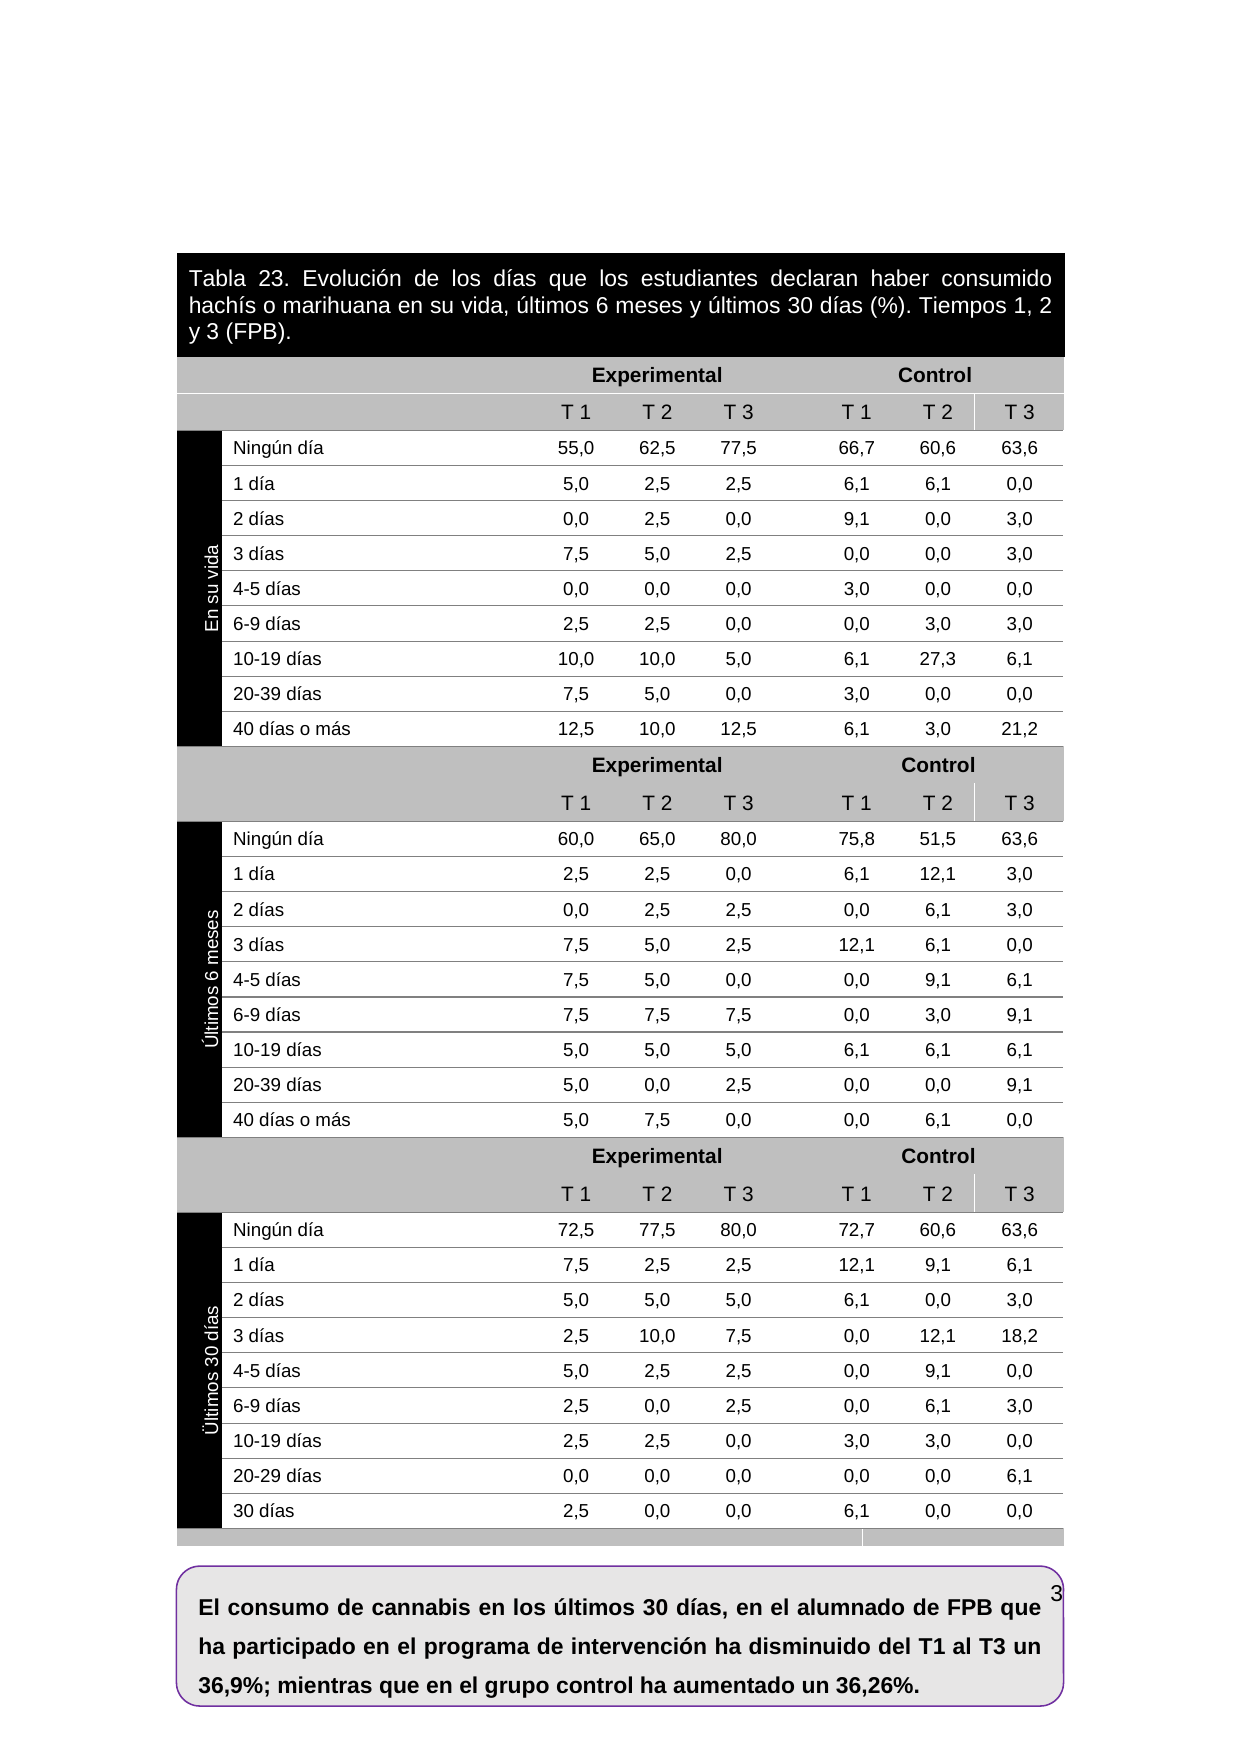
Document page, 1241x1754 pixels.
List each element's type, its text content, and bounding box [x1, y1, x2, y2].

table_cell 20-39 días [222, 1068, 532, 1102]
table_cell 0,0 [694, 962, 783, 996]
table_cell 3,0 [975, 1387, 1064, 1422]
table_cell Últimos 6 meses [177, 822, 222, 1137]
table_cell T 1 [532, 783, 620, 821]
table_cell 30 días [222, 1494, 532, 1528]
table_cell 51,5 [901, 822, 974, 856]
table_cell [626, 1529, 651, 1546]
table_cell 2 días [222, 892, 532, 926]
table_cell [222, 1529, 626, 1546]
table_cell 0,0 [812, 962, 901, 996]
table_cell [783, 1248, 812, 1282]
table_cell 2,5 [620, 501, 694, 535]
table_cell 5,0 [694, 642, 783, 676]
table_cell 27,3 [901, 642, 974, 676]
table_cell 80,0 [694, 822, 783, 856]
table_cell 2,5 [532, 1388, 620, 1422]
table_cell Experimental [532, 357, 783, 393]
table_cell T 2 [901, 783, 974, 821]
table_cell 9,1 [901, 1248, 974, 1282]
table_cell [783, 1068, 812, 1102]
table_cell 62,5 [620, 431, 694, 465]
table_cell 0,0 [812, 1318, 901, 1352]
table_cell [783, 1174, 812, 1212]
table_cell [177, 1138, 532, 1212]
table_cell 0,0 [694, 606, 783, 641]
table_cell [783, 501, 812, 535]
table_cell 72,7 [812, 1213, 901, 1247]
table_cell 2 días [222, 1283, 532, 1317]
table_cell 21,2 [975, 711, 1064, 746]
table_cell 3,0 [812, 571, 901, 605]
table_cell 9,1 [812, 501, 901, 535]
table_cell [783, 1353, 812, 1387]
table_cell 65,0 [620, 822, 694, 856]
table_cell 0,0 [620, 1068, 694, 1102]
table_cell 3,0 [812, 1424, 901, 1457]
table_cell [783, 822, 812, 856]
table_cell 6,1 [812, 466, 901, 500]
table_cell 3,0 [812, 677, 901, 711]
table_cell 0,0 [901, 1459, 974, 1493]
table_cell Ningún día [222, 1213, 532, 1247]
table_cell 6,1 [812, 1283, 901, 1317]
table_cell T 3 [694, 1174, 783, 1212]
table_cell 20-29 días [222, 1459, 532, 1493]
table_cell 2,5 [694, 1353, 783, 1387]
table_cell 7,5 [694, 1318, 783, 1352]
table_cell 2,5 [620, 857, 694, 891]
table_cell 5,0 [620, 1283, 694, 1317]
table_cell 3,0 [975, 856, 1064, 891]
table_cell 2,5 [532, 857, 620, 891]
table_cell 5,0 [620, 962, 694, 996]
table_cell 3,0 [901, 1424, 974, 1457]
table_cell [783, 1283, 812, 1317]
table_cell 6,1 [901, 1033, 974, 1067]
table_cell 0,0 [901, 536, 974, 570]
table_cell 2,5 [694, 1388, 783, 1422]
table_cell [863, 1529, 994, 1546]
table_header Tabla 23. Evolución de los días que los estudiantes declaran haber consumido hachís o marihuana en su vida, últimos 6 meses y últimos 30 días (%). Tiempos 1, 2 y 3 (FPB). [177, 253, 1064, 357]
table_cell [783, 998, 812, 1031]
table_cell 40 días o más [222, 712, 532, 746]
table_cell 4-5 días [222, 962, 532, 996]
table_cell 12,5 [532, 712, 620, 746]
table_cell 6,1 [975, 1247, 1064, 1282]
table_cell 3,0 [901, 712, 974, 746]
table_cell Ningún día [222, 431, 532, 465]
table_cell [177, 394, 222, 430]
table_cell 0,0 [975, 1423, 1064, 1457]
table_cell 5,0 [532, 466, 620, 500]
table_cell 2,5 [620, 1353, 694, 1387]
table_cell 0,0 [694, 501, 783, 535]
table_cell 0,0 [532, 1459, 620, 1493]
table_cell 0,0 [532, 892, 620, 926]
table_cell 7,5 [532, 536, 620, 570]
table_cell 0,0 [975, 926, 1064, 961]
table_cell 0,0 [812, 1388, 901, 1422]
table_cell 12,1 [901, 1318, 974, 1352]
table_cell [783, 1459, 812, 1493]
table_cell 60,6 [901, 1213, 974, 1247]
table_cell T 2 [901, 394, 974, 430]
table_cell 10-19 días [222, 642, 532, 676]
table_cell 77,5 [694, 431, 783, 465]
table_cell 60,0 [532, 822, 620, 856]
table_cell 0,0 [532, 501, 620, 535]
table_cell 0,0 [901, 501, 974, 535]
table_cell 5,0 [532, 1068, 620, 1102]
table_cell 18,2 [975, 1317, 1064, 1352]
table_cell [222, 357, 532, 393]
table_cell 2,5 [620, 1248, 694, 1282]
table_cell 3 días [222, 1318, 532, 1352]
table_cell [783, 783, 812, 821]
table_cell 0,0 [694, 677, 783, 711]
table_cell 6,1 [812, 1033, 901, 1067]
table_cell Experimental [532, 747, 783, 783]
table_cell [783, 431, 812, 465]
table_cell T 2 [620, 1174, 694, 1212]
table_cell [812, 1529, 862, 1546]
table_cell 2,5 [694, 536, 783, 570]
table_cell T 3 [694, 783, 783, 821]
table_cell 10,0 [620, 1318, 694, 1352]
table_cell 6,1 [812, 857, 901, 891]
table_cell 0,0 [694, 1424, 783, 1457]
table_cell 6,1 [901, 1103, 974, 1137]
table_cell 5,0 [620, 536, 694, 570]
table_cell 20-39 días [222, 677, 532, 711]
table_cell 5,0 [694, 1033, 783, 1067]
table_cell [783, 642, 812, 676]
table_cell 0,0 [620, 1388, 694, 1422]
table_cell T 1 [812, 1174, 901, 1212]
table_cell 12,5 [694, 712, 783, 746]
table_cell [222, 394, 532, 430]
table_cell 9,1 [975, 996, 1064, 1031]
table_cell [783, 1033, 812, 1067]
table_cell 6,1 [975, 1458, 1064, 1493]
table_cell 3,0 [975, 605, 1064, 641]
table_cell 0,0 [620, 1459, 694, 1493]
table_cell T 2 [620, 394, 694, 430]
table_cell 6-9 días [222, 998, 532, 1031]
table_cell 0,0 [812, 892, 901, 926]
table_cell [783, 1388, 812, 1422]
table_cell 12,1 [901, 857, 974, 891]
table_cell 6,1 [812, 1494, 901, 1528]
table_cell 0,0 [901, 677, 974, 711]
table_cell 6,1 [812, 642, 901, 676]
table_cell [783, 571, 812, 605]
table_cell [651, 1529, 762, 1546]
table_cell [783, 712, 812, 746]
table_cell 7,5 [532, 677, 620, 711]
table_cell [762, 1529, 812, 1546]
table_cell 0,0 [620, 571, 694, 605]
table_cell 0,0 [694, 1459, 783, 1493]
table_cell [783, 1494, 812, 1528]
table_cell 0,0 [694, 571, 783, 605]
table_cell 3 días [222, 536, 532, 570]
table_cell 6,1 [975, 961, 1064, 996]
table_cell T 2 [901, 1174, 974, 1212]
table_cell 1 día [222, 466, 532, 500]
table_cell 55,0 [532, 431, 620, 465]
table_cell [783, 1138, 812, 1174]
table_cell 9,1 [901, 1353, 974, 1387]
table_cell [783, 1213, 812, 1247]
table_cell 75,8 [812, 822, 901, 856]
table_cell 2,5 [532, 1494, 620, 1528]
table_cell T 1 [532, 394, 620, 430]
table_cell 10,0 [532, 642, 620, 676]
table_cell Control [812, 746, 1064, 783]
table_cell 0,0 [812, 536, 901, 570]
table_cell [177, 747, 222, 821]
table_cell 2,5 [532, 1318, 620, 1352]
table_cell En su vida [177, 431, 222, 746]
table_cell 2,5 [694, 1248, 783, 1282]
table_cell [783, 927, 812, 961]
table_cell 0,0 [694, 857, 783, 891]
table_cell 6,1 [901, 466, 974, 500]
table_cell 0,0 [812, 1459, 901, 1493]
table_cell 7,5 [532, 998, 620, 1031]
table_cell 0,0 [812, 998, 901, 1031]
table_cell 5,0 [532, 1103, 620, 1137]
table_cell [177, 1529, 222, 1546]
table_cell 0,0 [812, 1103, 901, 1137]
table_cell 10,0 [620, 642, 694, 676]
table_cell 3,0 [975, 1282, 1064, 1317]
table_cell 12,1 [812, 1248, 901, 1282]
table_cell 7,5 [620, 998, 694, 1031]
table_cell 0,0 [975, 1352, 1064, 1387]
table_cell T 1 [532, 1174, 620, 1212]
table_cell 5,0 [620, 927, 694, 961]
table_cell [783, 536, 812, 570]
table_cell 0,0 [812, 1353, 901, 1387]
table_cell [177, 357, 222, 393]
table_cell 10,0 [620, 712, 694, 746]
table_cell [222, 747, 532, 821]
table_cell 6,1 [975, 641, 1064, 676]
table_cell 9,1 [975, 1067, 1064, 1102]
table_cell [783, 606, 812, 641]
table_cell 2,5 [620, 892, 694, 926]
table_cell T 2 [620, 783, 694, 821]
table_cell 63,6 [975, 1212, 1064, 1247]
table_cell [783, 1424, 812, 1457]
table_cell 5,0 [620, 677, 694, 711]
table_cell 5,0 [620, 1033, 694, 1067]
table_cell 2,5 [532, 606, 620, 641]
table_cell 7,5 [694, 998, 783, 1031]
table_cell Ningún día [222, 822, 532, 856]
table_cell 7,5 [532, 927, 620, 961]
table_cell T 1 [812, 783, 901, 821]
table_cell 6-9 días [222, 1388, 532, 1422]
table_cell 80,0 [694, 1213, 783, 1247]
table_cell 0,0 [812, 1068, 901, 1102]
table_cell 72,5 [532, 1213, 620, 1247]
table_cell 0,0 [532, 571, 620, 605]
table_cell 0,0 [901, 1283, 974, 1317]
table_cell 3,0 [901, 998, 974, 1031]
table_cell 10-19 días [222, 1033, 532, 1067]
table_cell 7,5 [532, 1248, 620, 1282]
table_cell 6-9 días [222, 606, 532, 641]
table_cell 6,1 [901, 927, 974, 961]
table_cell 4-5 días [222, 1353, 532, 1387]
table_cell 2,5 [694, 892, 783, 926]
table_cell 9,1 [901, 962, 974, 996]
table_cell T 1 [812, 394, 901, 430]
table_cell 5,0 [694, 1283, 783, 1317]
table_cell [783, 394, 812, 430]
table_cell 5,0 [532, 1353, 620, 1387]
table_cell 6,1 [901, 892, 974, 926]
table_cell 4-5 días [222, 571, 532, 605]
table_cell 7,5 [620, 1103, 694, 1137]
table_cell 2 días [222, 501, 532, 535]
table_cell 5,0 [532, 1283, 620, 1317]
table_cell 77,5 [620, 1213, 694, 1247]
table_cell [783, 677, 812, 711]
table_cell 66,7 [812, 431, 901, 465]
table_cell 0,0 [975, 465, 1064, 500]
table_cell 2,5 [620, 466, 694, 500]
table_cell T 3 [975, 1174, 1064, 1212]
table_cell 0,0 [975, 570, 1064, 605]
table_cell 3,0 [975, 891, 1064, 926]
table_cell [783, 962, 812, 996]
table_cell 2,5 [694, 1068, 783, 1102]
table_cell 7,5 [532, 962, 620, 996]
table_cell 63,6 [975, 821, 1064, 856]
table_cell 10-19 días [222, 1424, 532, 1457]
table_cell 1 día [222, 1248, 532, 1282]
table_cell 0,0 [975, 1493, 1064, 1528]
table_cell 12,1 [812, 927, 901, 961]
table_cell 0,0 [975, 676, 1064, 711]
table_cell 60,6 [901, 431, 974, 465]
table_cell 0,0 [901, 1068, 974, 1102]
table_cell 2,5 [694, 927, 783, 961]
table_cell [783, 1318, 812, 1352]
table_cell 63,6 [975, 430, 1064, 465]
table_cell 3,0 [901, 606, 974, 641]
table_cell Control [812, 1137, 1064, 1174]
table_cell T 3 [975, 394, 1064, 430]
table_cell [783, 466, 812, 500]
table_cell [783, 857, 812, 891]
table_cell [783, 747, 812, 783]
table_cell 0,0 [812, 606, 901, 641]
table_cell [783, 1103, 812, 1137]
table_cell [994, 1528, 1064, 1546]
table_cell 1 día [222, 857, 532, 891]
table_cell 3 días [222, 927, 532, 961]
table_cell 6,1 [812, 712, 901, 746]
table_cell 5,0 [532, 1033, 620, 1067]
table_cell Experimental [532, 1138, 783, 1174]
table_cell 3,0 [975, 500, 1064, 535]
table_cell 0,0 [694, 1494, 783, 1528]
table_cell 2,5 [620, 1424, 694, 1457]
table_cell 3,0 [975, 535, 1064, 570]
table_cell 6,1 [901, 1388, 974, 1422]
table_cell 0,0 [620, 1494, 694, 1528]
table_cell Control [783, 357, 1064, 393]
table_cell 6,1 [975, 1031, 1064, 1067]
table_cell 0,0 [901, 1494, 974, 1528]
table_cell T 3 [975, 783, 1064, 821]
table_cell 0,0 [901, 571, 974, 605]
table_cell 2,5 [620, 606, 694, 641]
table_cell 0,0 [694, 1103, 783, 1137]
table_cell 40 días o más [222, 1103, 532, 1137]
table_cell 0,0 [975, 1102, 1064, 1137]
table_cell T 3 [694, 394, 783, 430]
table_cell [783, 892, 812, 926]
table_cell Ültimos 30 días [177, 1213, 222, 1528]
table_cell 2,5 [532, 1424, 620, 1457]
table_cell 2,5 [694, 466, 783, 500]
